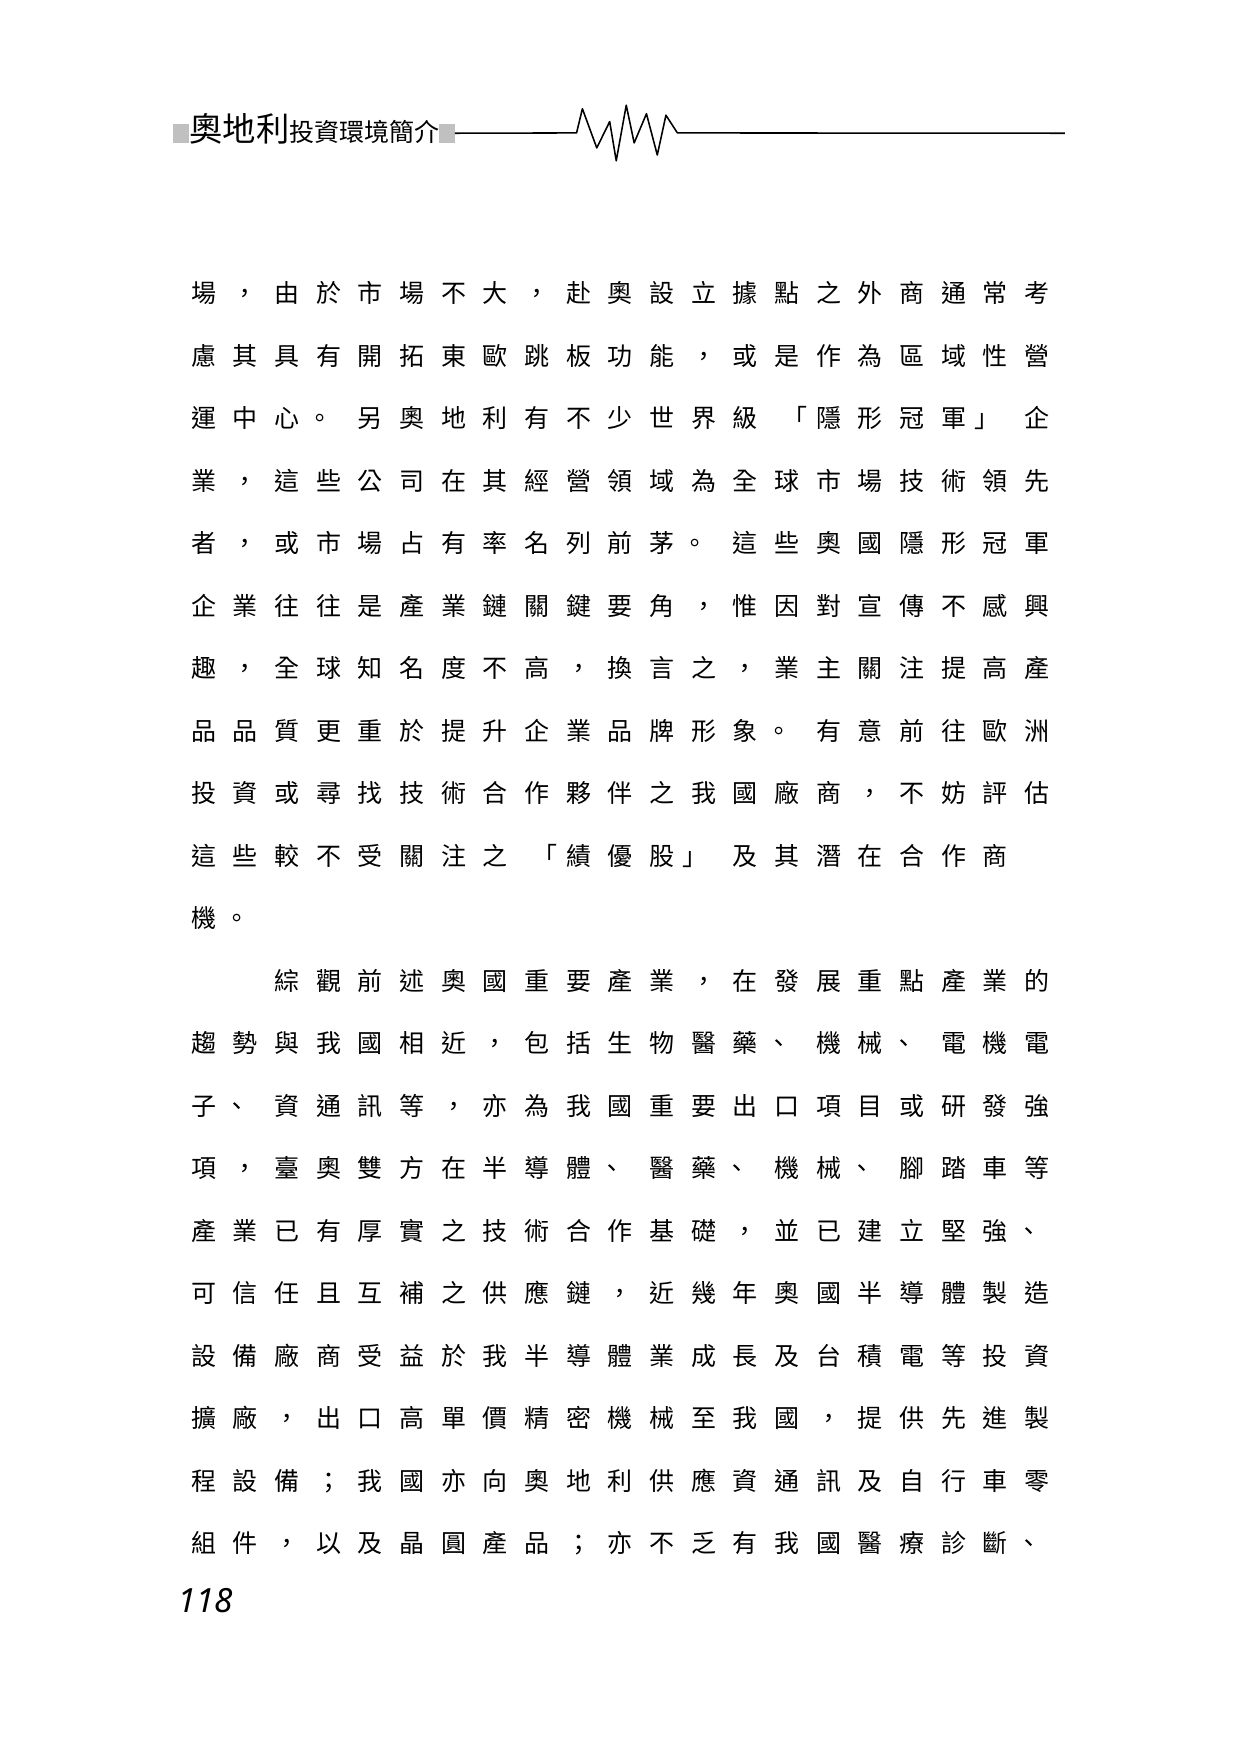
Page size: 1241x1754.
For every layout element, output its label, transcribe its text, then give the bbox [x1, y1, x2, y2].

text 場，由於市場不大，赴奧設立據點之外商通常考慮其具有開拓東歐跳板功能，或是作為區域性營運中心。另奧地利有不少世界級「隱形冠軍」企業，這些公司在其經營領域為全球市場技術領先者，或市場占有率名列前茅。這些奧國隱形冠軍企業往往是產業鏈關鍵要角，惟因對宣傳不感興趣，全球知名度不高，換言之，業主關注提高產品品質更重於提升企業品牌形象。有意前往歐洲投資或尋找技術合作夥伴之我國廠商，不妨評估這些較不受關注之「績優股」及其潛在合作商機。 [183, 250, 1058, 938]
text 綜觀前述奧國重要產業，在發展重點產業的趨勢與我國相近，包括生物醫藥、機械、電機電子、資通訊等，亦為我國重要出口項目或研發強項，臺奧雙方在半導體、醫藥、機械、腳踏車等產業已有厚實之技術合作基礎，並已建立堅強、可信任且互補之供應鏈，近幾年奧國半導體製造設備廠商受益於我半導體業成長及台積電等投資擴廠，出口高單價精密機械至我國，提供先進製程設備；我國亦向奧地利供應資通訊及自行車零組件，以及晶圓產品；亦不乏有我國醫療診斷、 [183, 938, 1058, 1563]
